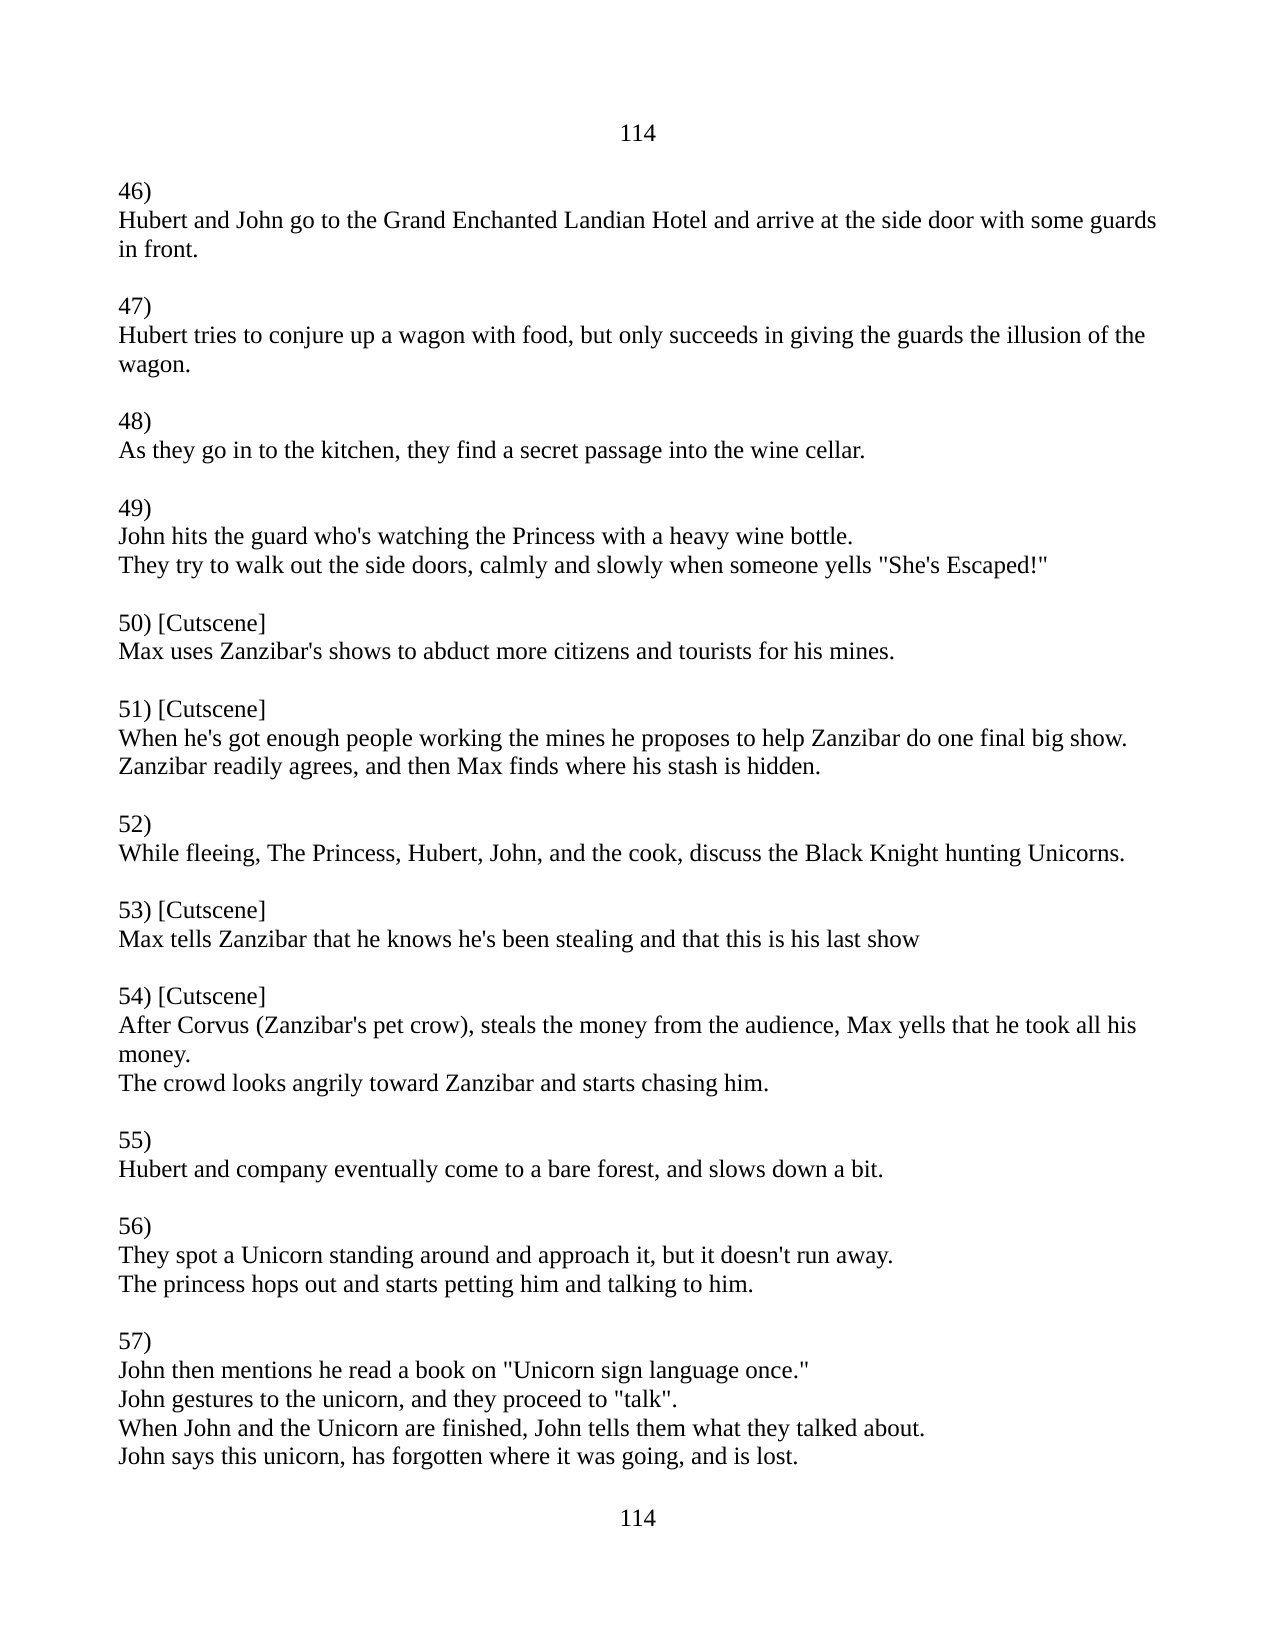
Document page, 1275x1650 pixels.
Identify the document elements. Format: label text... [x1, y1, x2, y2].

text While fleeing, The Princess, Hubert, John, and the cook, discuss the Black Knight hunting Unicorns. [118, 838, 1157, 866]
text 53) [Cutscene] [118, 895, 1157, 924]
text 57) [118, 1326, 1157, 1355]
text 51) [Cutscene] [118, 694, 1157, 723]
text 49) [118, 493, 1157, 521]
text After Corvus (Zanzibar's pet crow), steals the money from the audience, Max yells that he took all his money. [118, 1010, 1157, 1068]
text As they go in to the kitchen, they find a secret passage into the wine cellar. [118, 435, 1157, 464]
text Hubert and John go to the Grand Enchanted Landian Hotel and arrive at the side door with some guards in front. [118, 205, 1157, 263]
text They spot a Unicorn standing around and approach it, but it doesn't run away. [118, 1240, 1157, 1269]
text 50) [Cutscene] [118, 608, 1157, 636]
text The princess hops out and starts petting him and talking to him. [118, 1269, 1157, 1298]
text 47) [118, 291, 1157, 320]
text They try to walk out the side doors, calmly and slowly when someone yells "She's Escaped!" [118, 550, 1157, 579]
text 52) [118, 809, 1157, 838]
text 56) [118, 1211, 1157, 1240]
text Max tells Zanzibar that he knows he's been stealing and that this is his last show [118, 924, 1157, 953]
text When he's got enough people working the mines he proposes to help Zanzibar do one final big show. [118, 723, 1157, 751]
text John then mentions he read a book on "Unicorn sign language once." [118, 1355, 1157, 1384]
text The crowd looks angrily toward Zanzibar and starts chasing him. [118, 1068, 1157, 1096]
text When John and the Unicorn are finished, John tells them what they talked about. [118, 1413, 1157, 1441]
text 46) [118, 176, 1157, 205]
text Hubert and company eventually come to a bare forest, and slows down a bit. [118, 1154, 1157, 1183]
text Hubert tries to conjure up a wagon with food, but only succeeds in giving the guards the illusion of the wagon. [118, 320, 1157, 378]
text John gestures to the unicorn, and they proceed to "talk". [118, 1384, 1157, 1413]
text 54) [Cutscene] [118, 981, 1157, 1010]
text 55) [118, 1125, 1157, 1154]
text Max uses Zanzibar's shows to abduct more citizens and tourists for his mines. [118, 636, 1157, 665]
text Zanzibar readily agrees, and then Max finds where his stash is hidden. [118, 751, 1157, 780]
text John says this unicorn, has forgotten where it was going, and is lost. [118, 1441, 1157, 1470]
text John hits the guard who's watching the Princess with a heavy wine bottle. [118, 521, 1157, 550]
text 48) [118, 406, 1157, 435]
